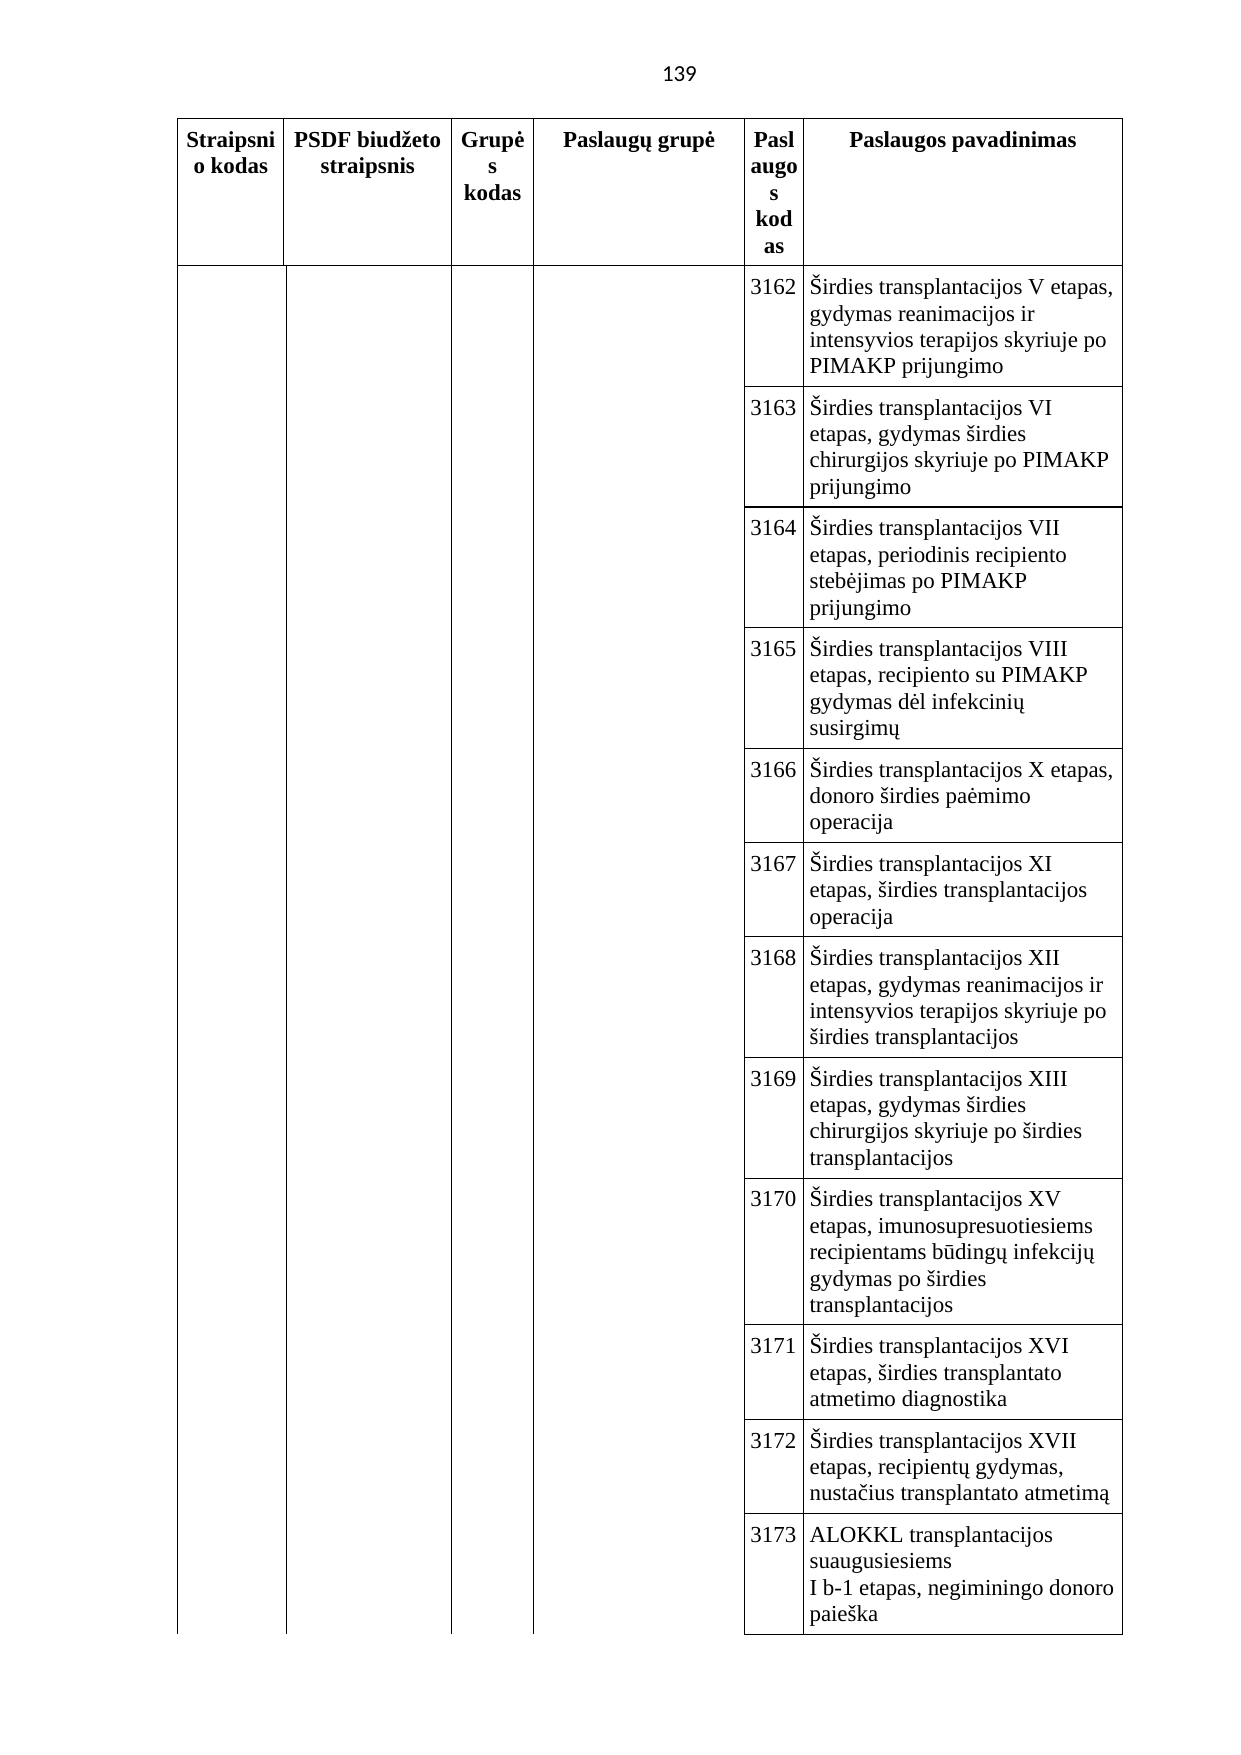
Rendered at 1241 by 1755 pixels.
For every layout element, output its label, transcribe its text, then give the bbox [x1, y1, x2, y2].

table_cell [178, 627, 286, 748]
table_cell 3169 [745, 1058, 803, 1177]
table_cell [452, 842, 533, 936]
table_cell [534, 1324, 744, 1419]
table_cell [178, 386, 286, 506]
table_cell [287, 1324, 451, 1419]
table_cell [178, 842, 286, 936]
table_cell 3168 [745, 937, 803, 1057]
table_cell [452, 627, 533, 748]
table_cell [287, 936, 451, 1057]
table_cell Širdies transplantacijos VIII etapas, recipiento su PIMAKP gydymas dėl infekcinių susirgimų [804, 628, 1122, 748]
table_header Paslaugos kodas [745, 119, 803, 265]
table_cell Širdies transplantacijos VI etapas, gydymas širdies chirurgijos skyriuje po PIMAKP prijungimo [804, 387, 1122, 506]
table_cell [452, 1324, 533, 1419]
table_cell Širdies transplantacijos XVI etapas, širdies transplantato atmetimo diagnostika [804, 1325, 1122, 1419]
table_cell Širdies transplantacijos VII etapas, periodinis recipiento stebėjimas po PIMAKP prijungimo [804, 508, 1122, 627]
table_cell [452, 1057, 533, 1177]
table_cell [178, 936, 286, 1057]
table_cell [287, 1419, 451, 1513]
table_cell [452, 266, 533, 386]
table_cell [287, 748, 451, 842]
table_cell [287, 386, 451, 506]
table_cell [534, 936, 744, 1057]
table_cell [452, 386, 533, 506]
table_cell [534, 386, 744, 506]
table_cell [287, 266, 451, 386]
table_cell [287, 1513, 451, 1633]
table_cell [452, 936, 533, 1057]
table_cell Širdies transplantacijos XII etapas, gydymas reanimacijos ir intensyvios terapijos skyriuje po širdies transplantacijos [804, 937, 1122, 1057]
table_cell 3170 [745, 1179, 803, 1324]
table_cell [287, 506, 451, 627]
table_cell [178, 266, 286, 386]
table_cell 3164 [745, 508, 803, 627]
table_cell [287, 627, 451, 748]
table_cell ALOKKL transplantacijos suaugusiesiems I b-1 etapas, negiminingo donoro paieška [804, 1514, 1122, 1633]
table_cell [534, 266, 744, 386]
table_cell [287, 1057, 451, 1177]
table_cell 3163 [745, 387, 803, 506]
table_cell [534, 1513, 744, 1633]
table_cell 3162 [745, 266, 803, 386]
table_cell Širdies transplantacijos XVII etapas, recipientų gydymas, nustačius transplantato atmetimą [804, 1420, 1122, 1513]
table_cell Širdies transplantacijos XI etapas, širdies transplantacijos operacija [804, 843, 1122, 936]
table_cell [178, 1419, 286, 1513]
table_cell [534, 1178, 744, 1324]
table_cell [452, 1419, 533, 1513]
table_header PSDF biudžeto straipsnis [284, 119, 451, 265]
table_cell [178, 1324, 286, 1419]
table_cell [178, 1513, 286, 1633]
table_cell [452, 1178, 533, 1324]
table_cell 3165 [745, 628, 803, 748]
table_cell [178, 506, 286, 627]
table_cell [452, 1513, 533, 1633]
table_header Paslaugų grupė [534, 119, 744, 265]
table_cell [452, 506, 533, 627]
table_cell Širdies transplantacijos V etapas, gydymas reanimacijos ir intensyvios terapijos skyriuje po PIMAKP prijungimo [804, 266, 1122, 386]
table_cell [534, 842, 744, 936]
table_header Paslaugos pavadinimas [804, 119, 1122, 265]
table_cell 3172 [745, 1420, 803, 1513]
table_cell [534, 506, 744, 627]
table_header Straipsnio kodas [178, 119, 283, 265]
table_cell [178, 1178, 286, 1324]
table_cell 3171 [745, 1325, 803, 1419]
table_cell [178, 1057, 286, 1177]
table_cell 3166 [745, 749, 803, 842]
table_cell Širdies transplantacijos XV etapas, imunosupresuotiesiems recipientams būdingų infekcijų gydymas po širdies transplantacijos [804, 1179, 1122, 1324]
table_cell Širdies transplantacijos XIII etapas, gydymas širdies chirurgijos skyriuje po širdies transplantacijos [804, 1058, 1122, 1177]
table_cell [534, 627, 744, 748]
table_cell [287, 1178, 451, 1324]
table_cell Širdies transplantacijos X etapas, donoro širdies paėmimo operacija [804, 749, 1122, 842]
table_cell [287, 842, 451, 936]
table_cell [534, 748, 744, 842]
table_cell 3167 [745, 843, 803, 936]
table_cell [534, 1057, 744, 1177]
table_cell [534, 1419, 744, 1513]
table_cell [452, 748, 533, 842]
table_header Grupės kodas [452, 119, 533, 265]
table_cell [178, 748, 286, 842]
table_cell 3173 [745, 1514, 803, 1633]
